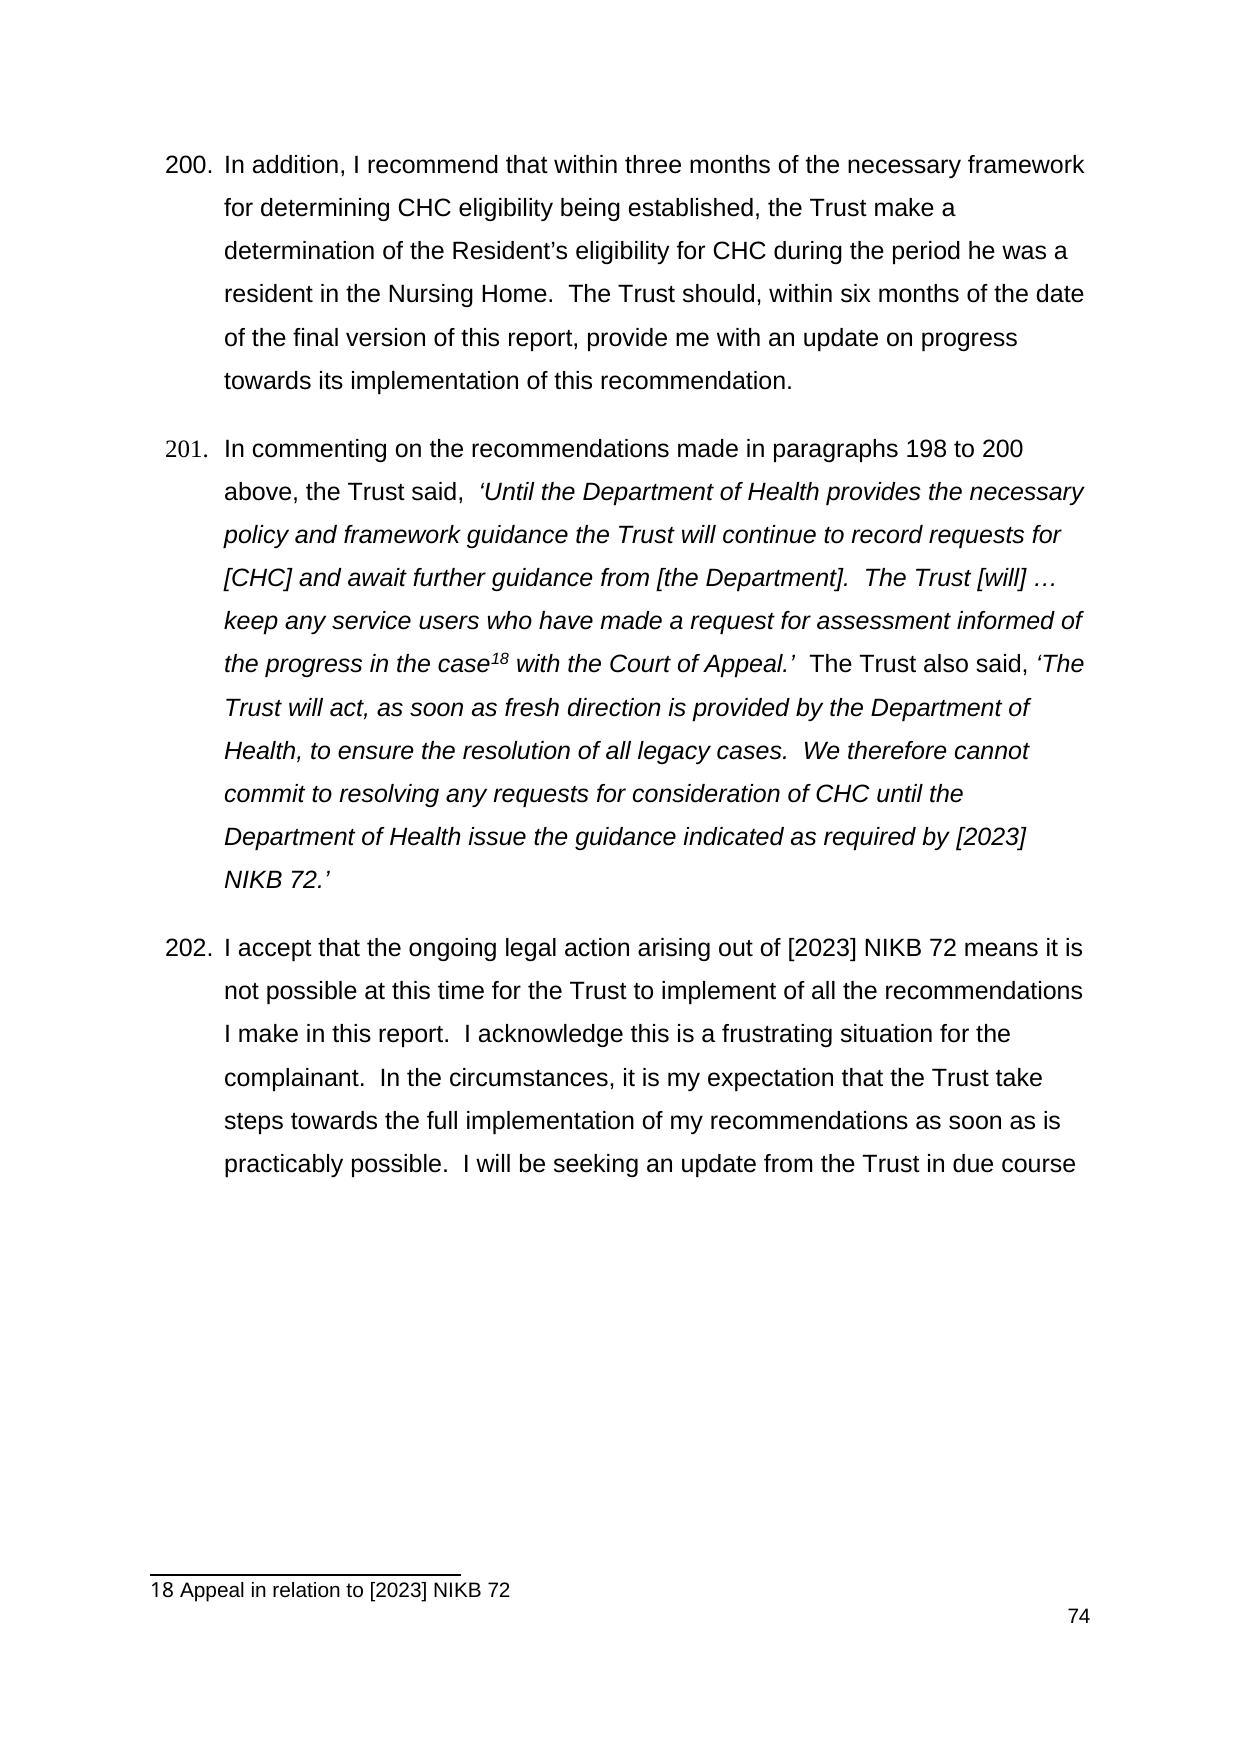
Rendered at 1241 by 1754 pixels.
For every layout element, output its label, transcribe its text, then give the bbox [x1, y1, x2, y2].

list In commenting on the recommendations made in paragraphs 198 to 200 above, the Trust said, ‘Until the Department of Health provides the necessary policy and framework guidance the Trust will continue to record requests for [CHC] and await further guidance from [the Department]. The Trust [will] … keep any service users who have made a request for assessment informed of the progress in the case with the Court of Appeal.’ The Trust also said, ‘The Trust will act, as soon as fresh direction is provided by the Department of Health, to ensure the resolution of all legacy cases. We therefore cannot commit to resolving any requests for consideration of CHC until the Department of Health issue the guidance indicated as required by [2023] NIKB 72.’ [165, 434, 1090, 894]
list I accept that the ongoing legal action arising out of [2023] NIKB 72 means it is not possible at this time for the Trust to implement of all the recommendations I make in this report. I acknowledge this is a frustrating situation for the complainant. In the circumstances, it is my expectation that the Trust take steps towards the full implementation of my recommendations as soon as is practicably possible. I will be seeking an update from the Trust in due course [165, 933, 1090, 1178]
list Appeal in relation to [2023] NIKB 72 [150, 1576, 1090, 1604]
list In addition, I recommend that within three months of the necessary framework for determining CHC eligibility being established, the Trust make a determination of the Resident’s eligibility for CHC during the period he was a resident in the Nursing Home. The Trust should, within six months of the date of the final version of this report, provide me with an update on progress towards its implementation of this recommendation. [165, 150, 1090, 394]
